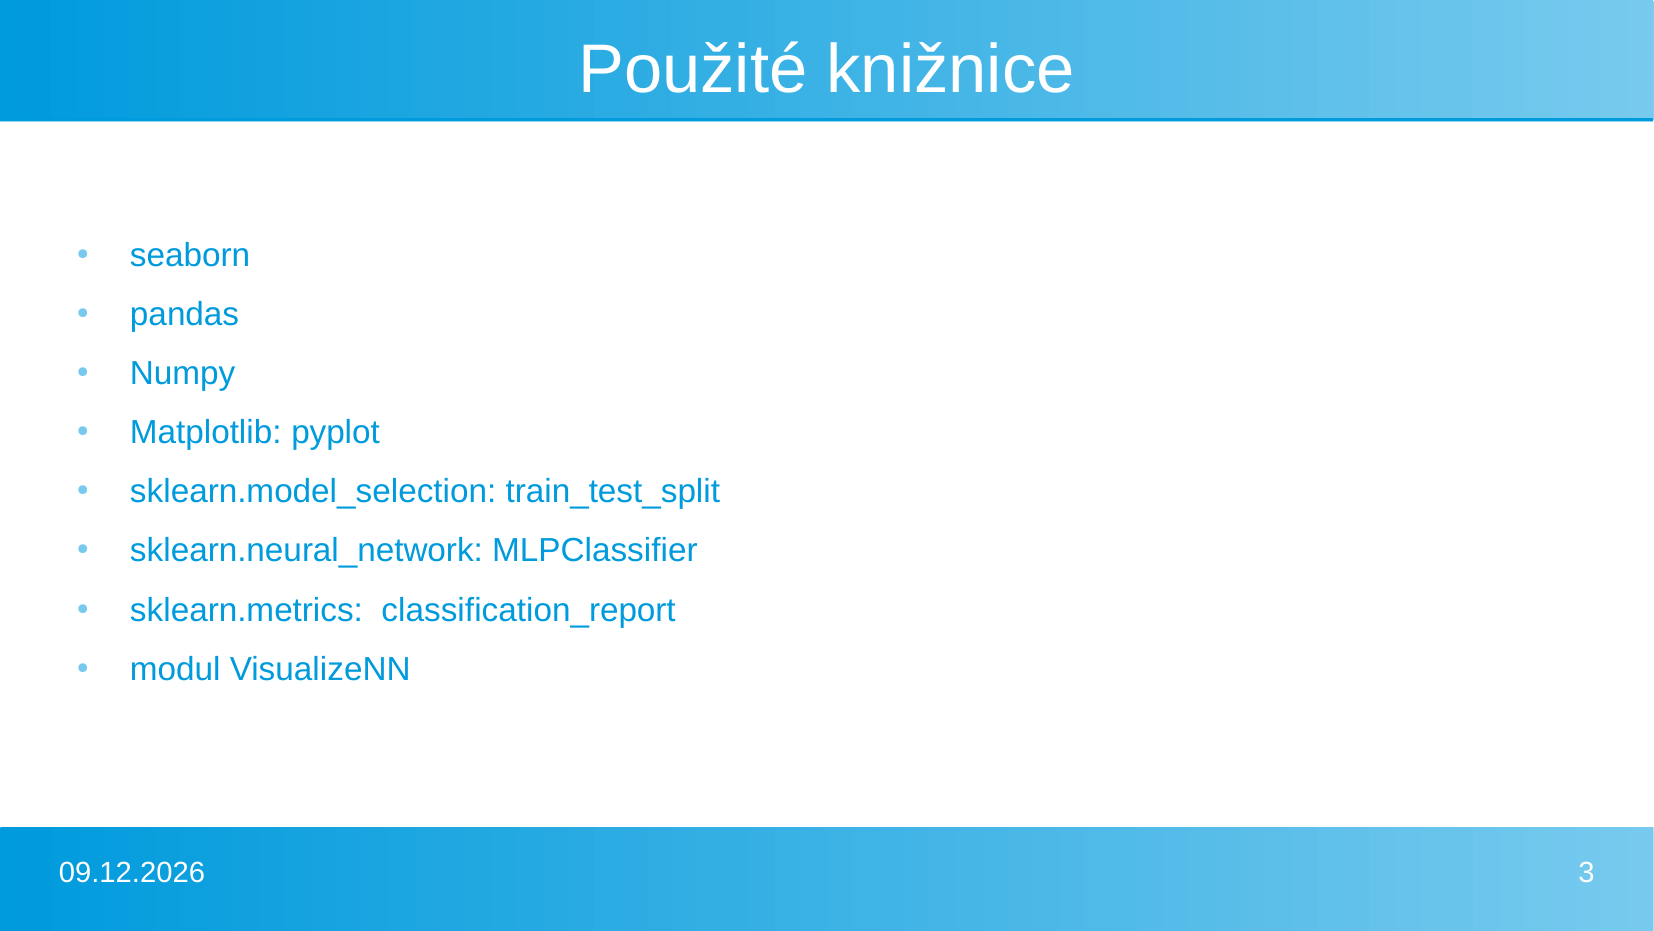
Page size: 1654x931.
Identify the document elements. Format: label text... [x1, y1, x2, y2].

list seaborn pandas Numpy Matplotlib: pyplot sklearn.model_selection: train_test_split sklearn.neural_network: MLPClassifier sklearn.metrics: classification_report modul VisualizeNN [59, 177, 1595, 768]
title Použité knižnice [59, 29, 1595, 108]
